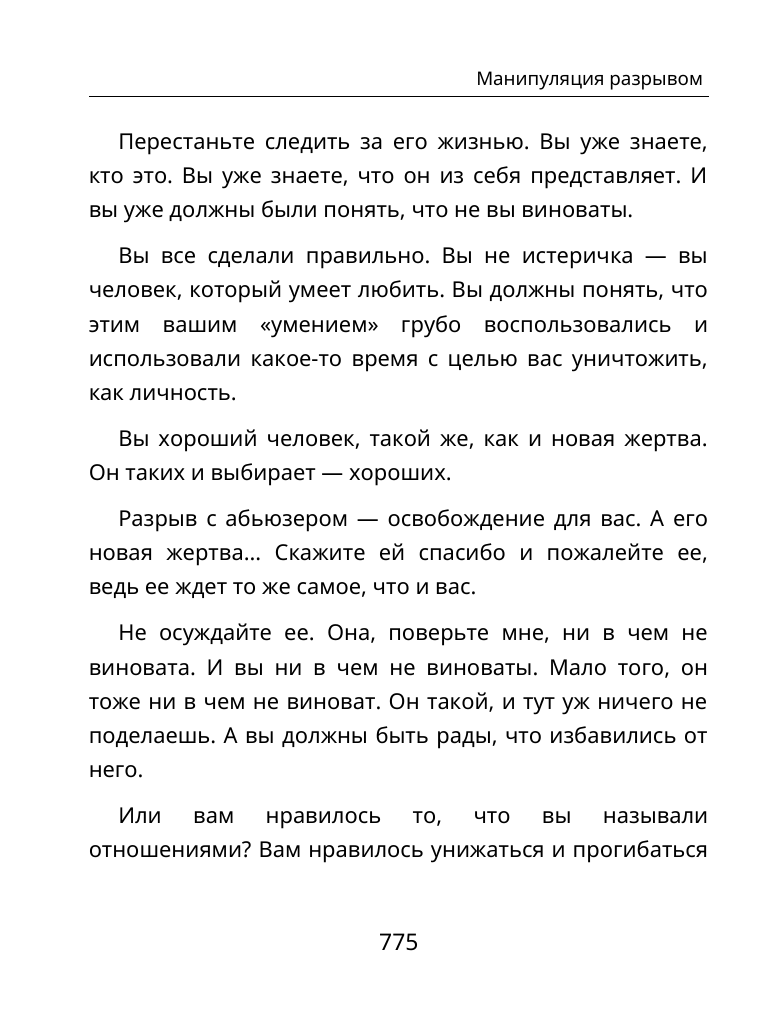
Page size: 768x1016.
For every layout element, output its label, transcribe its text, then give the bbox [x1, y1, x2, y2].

text Или вам нравилось то, что вы называли отношениями? Вам нравилось унижаться и прогибаться [88, 800, 709, 864]
text Не осуждайте ее. Она, поверьте мне, ни в чем не виновата. И вы ни в чем не виноваты. Мало того, он тоже ни в чем не виноват. Он такой, и тут уж ничего не поделаешь. А вы должны быть рады, что избавились от него. [88, 617, 709, 784]
text Вы хороший человек, такой же, как и новая жертва. Он таких и выбирает — хороших. [88, 423, 709, 487]
text Перестаньте следить за его жизнью. Вы уже знаете, кто это. Вы уже знаете, что он из себя представляет. И вы уже должны были понять, что не вы виноваты. [88, 126, 709, 224]
text Вы все сделали правильно. Вы не истеричка — вы человек, который умеет любить. Вы должны понять, что этим вашим «умением» грубо воспользовались и использовали какое-то время с целью вас уничтожить, как личность. [88, 240, 709, 407]
text Разрыв с абьюзером — освобождение для вас. А его новая жертва... Скажите ей спасибо и пожалейте ее, ведь ее ждет то же самое, что и вас. [88, 503, 709, 601]
